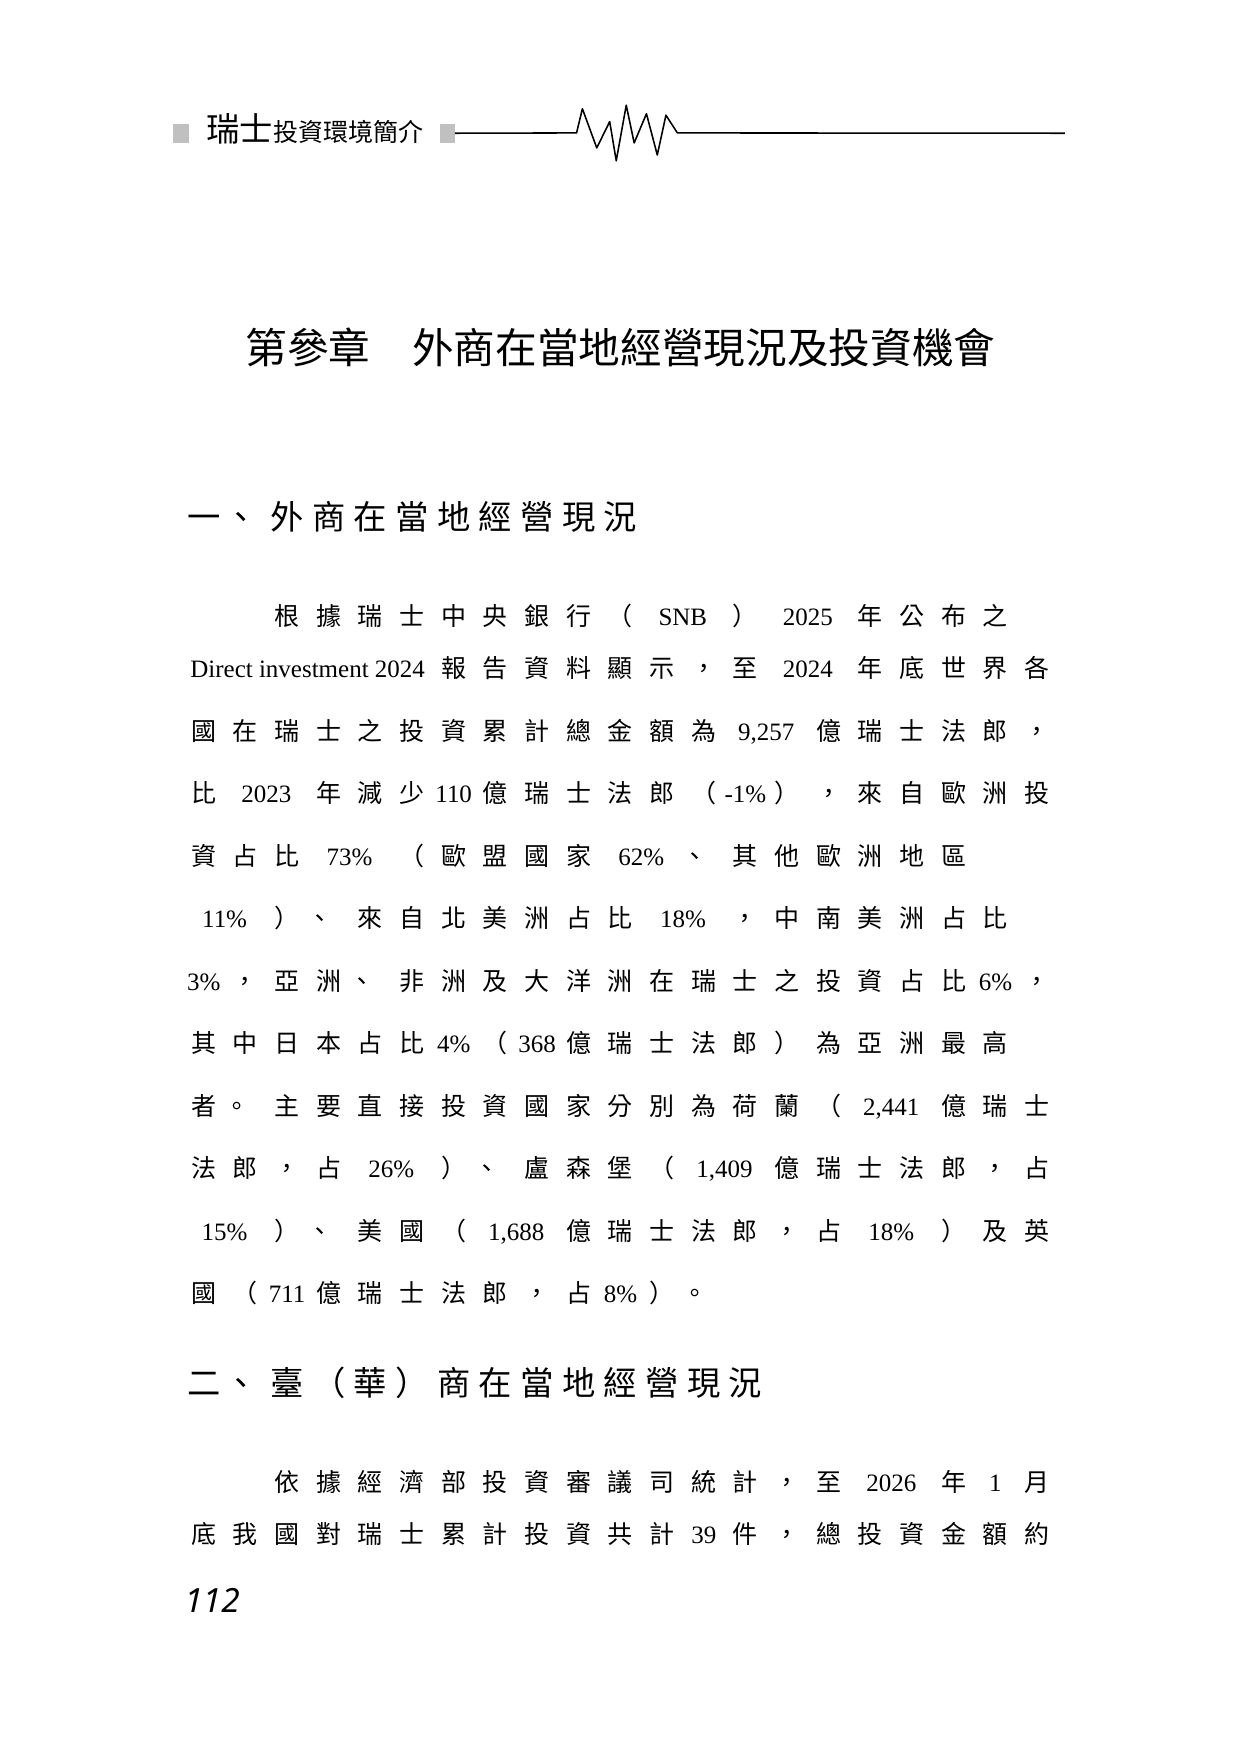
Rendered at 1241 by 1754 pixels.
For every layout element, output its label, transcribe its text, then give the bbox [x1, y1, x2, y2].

text 第參章 外商在當地經營現況及投資機會 [183, 304, 1058, 366]
text 根據瑞士中央銀行（SNB）2025年公布之Direct investment 2024報告資料顯示，至2024年底世界各國在瑞士之投資累計總金額為9,257億瑞士法郎，比2023年減少110億瑞士法郎（-1%），來自歐洲投資占比73%（歐盟國家62%、其他歐洲地區11%）、來自北美洲占比18%，中南美洲占比3%，亞洲、非洲及大洋洲在瑞士之投資占比6%，其中日本占比4%（368億瑞士法郎）為亞洲最高者。主要直接投資國家分別為荷蘭（2,441億瑞士法郎，占26%）、盧森堡（1,409億瑞士法郎，占15%）、美國（1,688億瑞士法郎，占18%）及英國（711億瑞士法郎，占8%）。 [183, 563, 1058, 1313]
text 依據經濟部投資審議司統計，至2026年1月底我國對瑞士累計投資共計39件，總投資金額約 [183, 1429, 1058, 1554]
text 二、臺（華）商在當地經營現況 [183, 1339, 1058, 1402]
text 一、外商在當地經營現況 [183, 473, 1058, 536]
